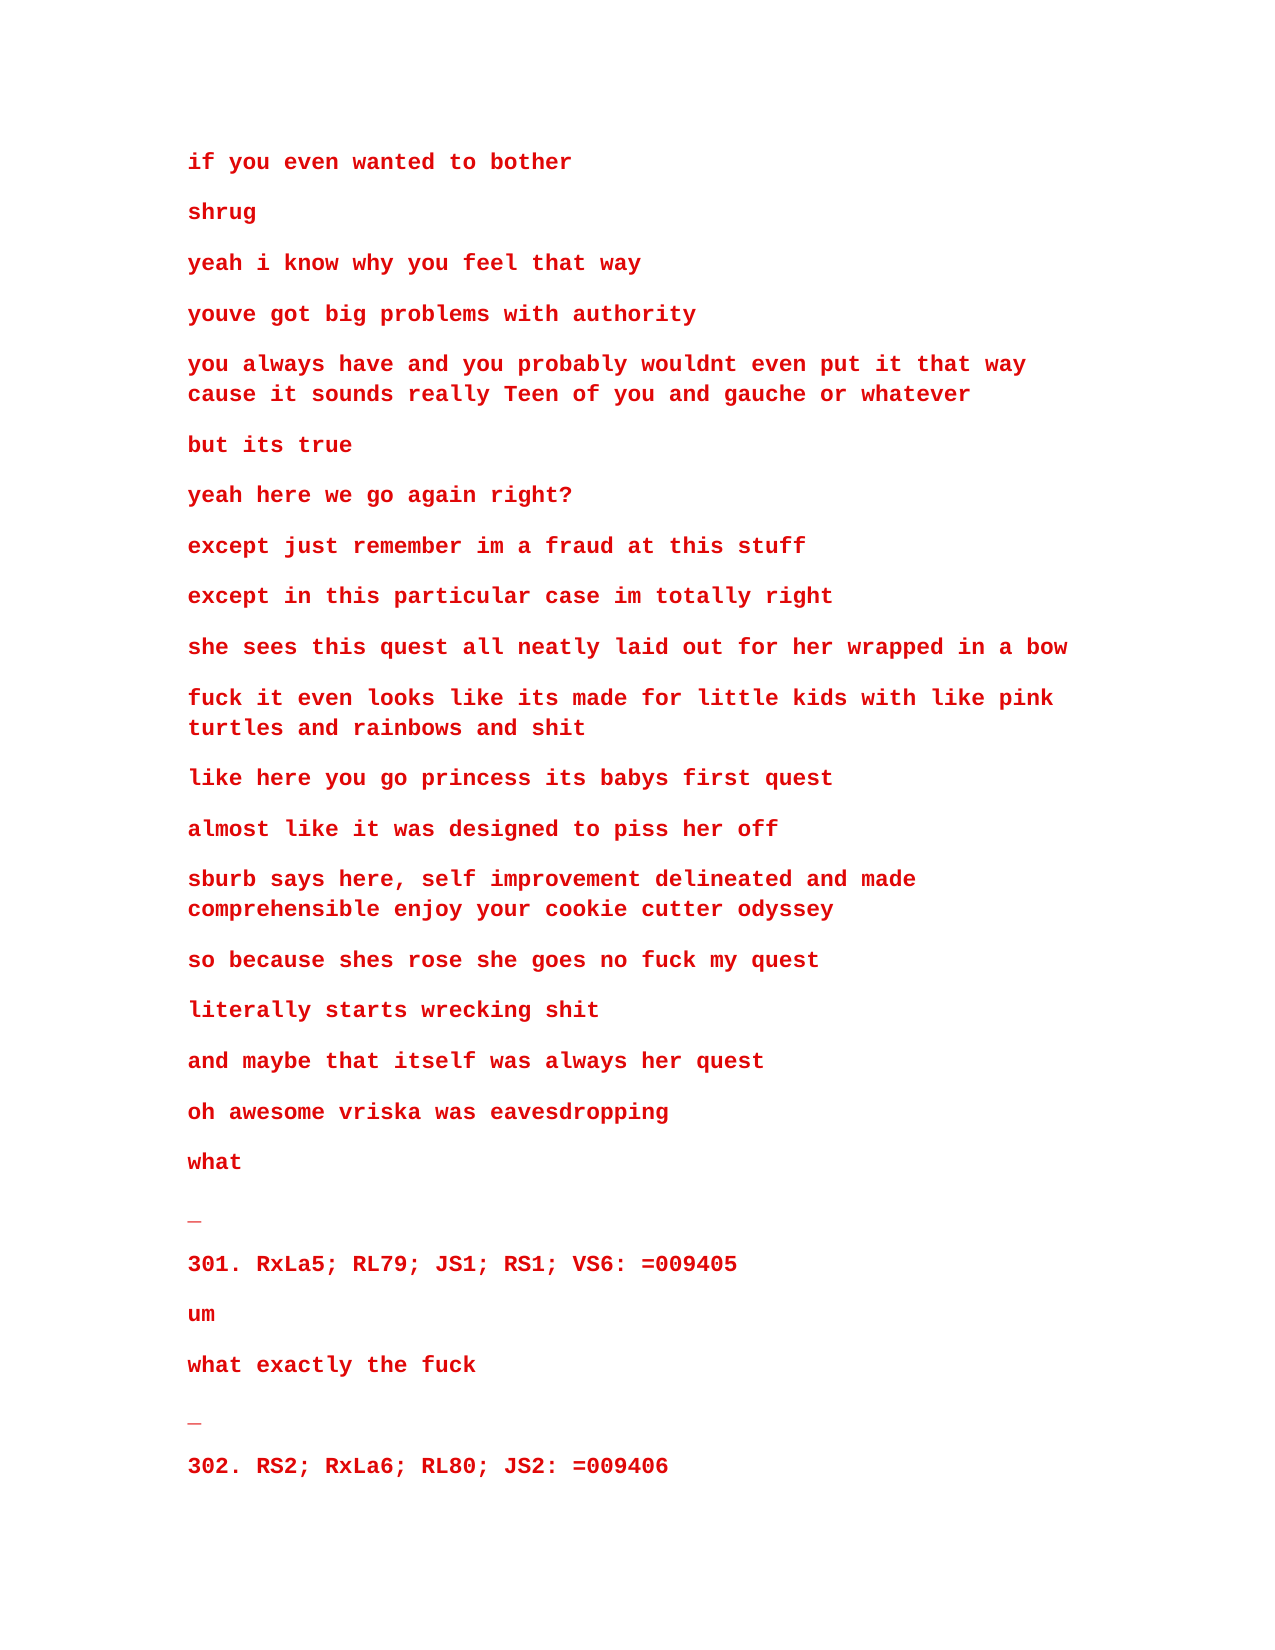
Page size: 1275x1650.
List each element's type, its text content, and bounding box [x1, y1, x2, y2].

text 302. RS2; RxLa6; RL80; JS2: =009406 [187, 1454, 1087, 1480]
text so because shes rose she goes no fuck my quest [187, 948, 1087, 974]
text _ [187, 1201, 1087, 1227]
text _ [187, 1404, 1087, 1430]
text yeah here we go again right? [187, 483, 1087, 509]
text sburb says here, self improvement delineated and made comprehensible enjoy your cookie cutter odyssey [187, 868, 1087, 923]
text oh awesome vriska was eavesdropping [187, 1100, 1087, 1126]
text if you even wanted to bother [187, 150, 1087, 176]
text except in this particular case im totally right [187, 585, 1087, 611]
text except just remember im a fraud at this stuff [187, 534, 1087, 560]
text almost like it was designed to piss her off [187, 817, 1087, 843]
text like here you go princess its babys first quest [187, 766, 1087, 792]
text 301. RxLa5; RL79; JS1; RS1; VS6: =009405 [187, 1252, 1087, 1278]
text literally starts wrecking shit [187, 999, 1087, 1025]
text youve got big problems with authority [187, 302, 1087, 328]
text what [187, 1151, 1087, 1177]
text yeah i know why you feel that way [187, 251, 1087, 277]
text and maybe that itself was always her quest [187, 1049, 1087, 1075]
text what exactly the fuck [187, 1353, 1087, 1379]
text fuck it even looks like its made for little kids with like pink turtles and rainbows and shit [187, 686, 1087, 742]
text you always have and you probably wouldnt even put it that way cause it sounds really Teen of you and gauche or whatever [187, 352, 1087, 408]
text but its true [187, 433, 1087, 459]
text um [187, 1302, 1087, 1328]
text she sees this quest all neatly laid out for her wrapped in a bow [187, 635, 1087, 661]
text shrug [187, 201, 1087, 227]
